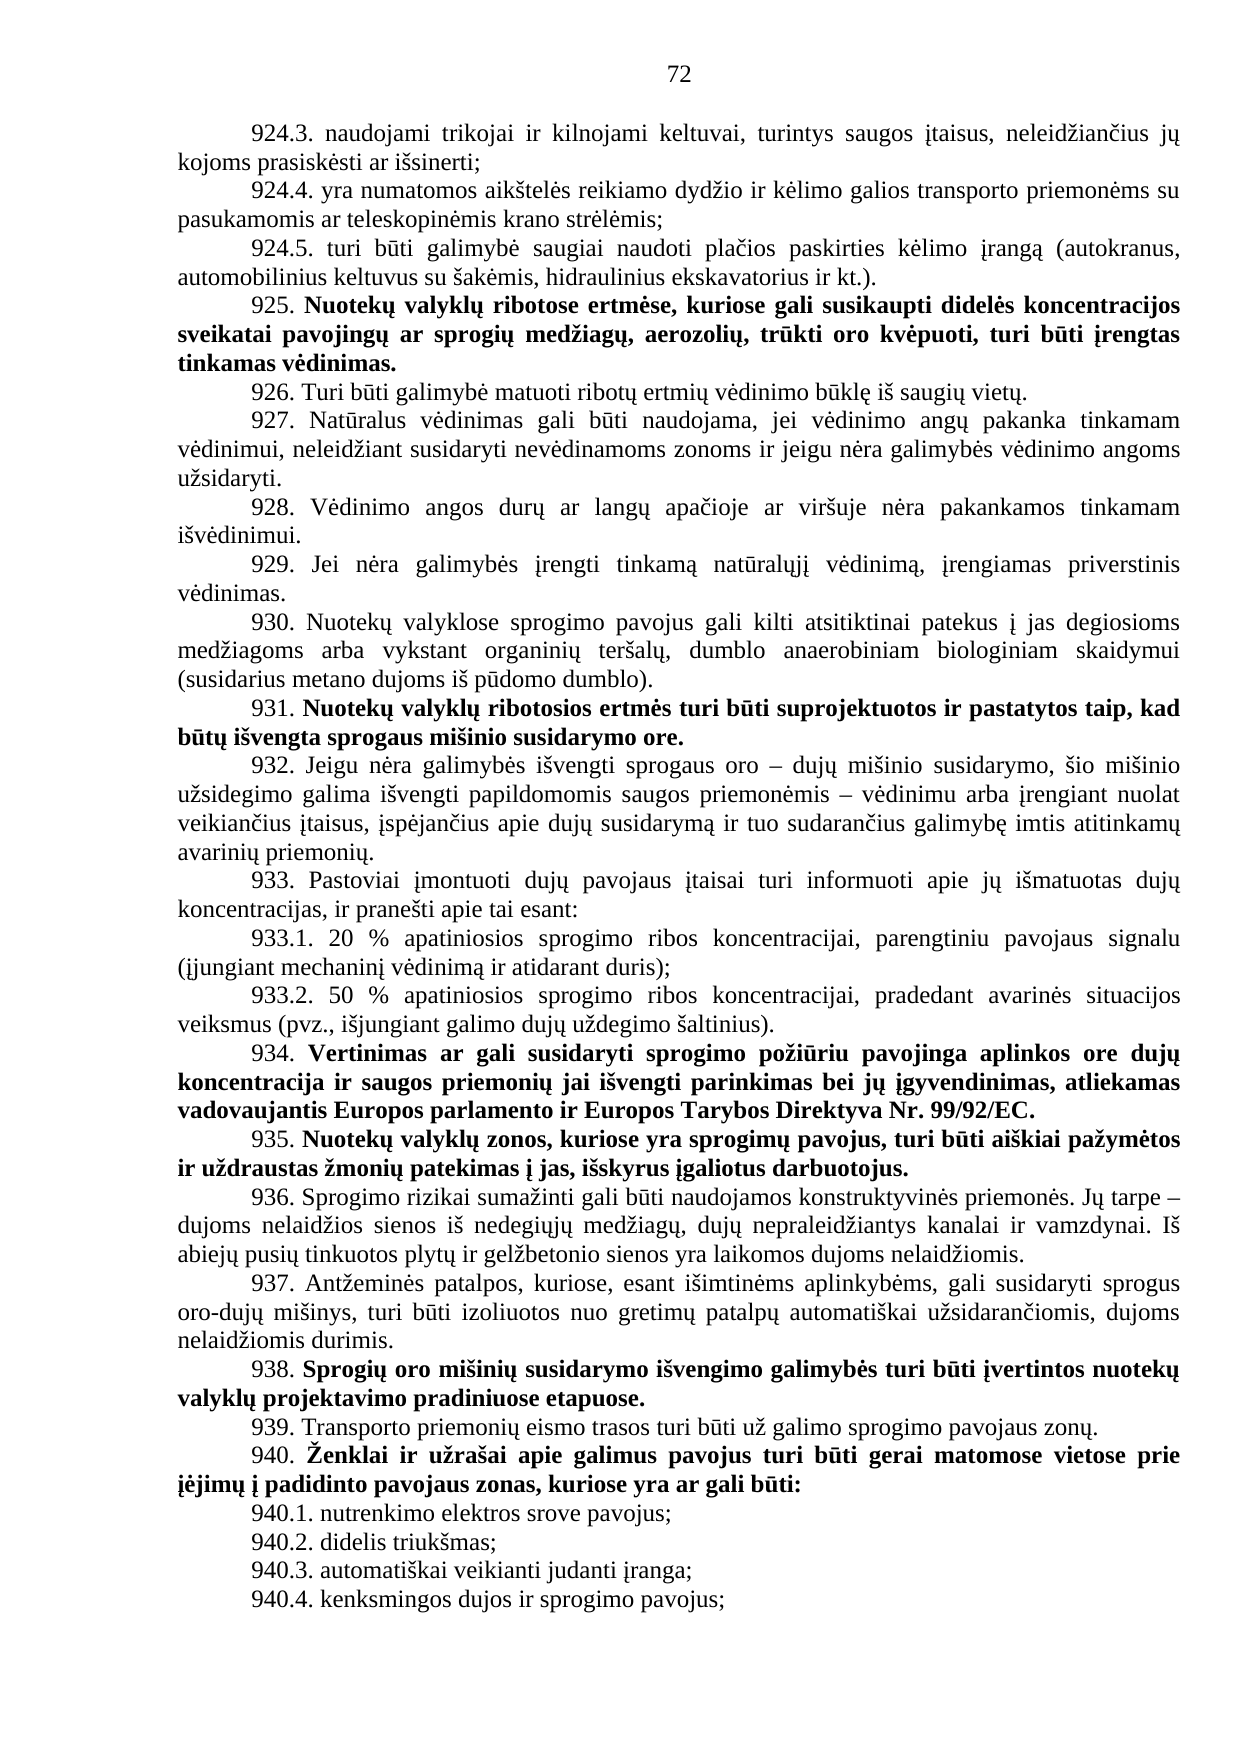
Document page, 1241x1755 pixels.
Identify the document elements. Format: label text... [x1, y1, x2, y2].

text 939. Transporto priemonių eismo trasos turi būti už galimo sprogimo pavojaus zonų. [177, 1412, 1181, 1441]
text 938. Sprogių oro mišinių susidarymo išvengimo galimybės turi būti įvertintos nuotekų valyklų projektavimo pradiniuose etapuose. [177, 1354, 1181, 1412]
text 924.4. yra numatomos aikštelės reikiamo dydžio ir kėlimo galios transporto priemonėms su pasukamomis ar teleskopinėmis krano strėlėmis; [177, 176, 1181, 233]
text 931. Nuotekų valyklų ribotosios ertmės turi būti suprojektuotos ir pastatytos taip, kad būtų išvengta sprogaus mišinio susidarymo ore. [177, 693, 1181, 751]
text 929. Jei nėra galimybės įrengti tinkamą natūralųjį vėdinimą, įrengiamas priverstinis vėdinimas. [177, 549, 1181, 607]
text 924.5. turi būti galimybė saugiai naudoti plačios paskirties kėlimo įrangą (autokranus, automobilinius keltuvus su šakėmis, hidraulinius ekskavatorius ir kt.). [177, 233, 1181, 291]
text 935. Nuotekų valyklų zonos, kuriose yra sprogimų pavojus, turi būti aiškiai pažymėtos ir uždraustas žmonių patekimas į jas, išskyrus įgaliotus darbuotojus. [177, 1124, 1181, 1182]
text 936. Sprogimo rizikai sumažinti gali būti naudojamos konstruktyvinės priemonės. Jų tarpe – dujoms nelaidžios sienos iš nedegiųjų medžiagų, dujų nepraleidžiantys kanalai ir vamzdynai. Iš abiejų pusių tinkuotos plytų ir gelžbetonio sienos yra laikomos dujoms nelaidžiomis. [177, 1182, 1181, 1268]
text 925. Nuotekų valyklų ribotose ertmėse, kuriose gali susikaupti didelės koncentracijos sveikatai pavojingų ar sprogių medžiagų, aerozolių, trūkti oro kvėpuoti, turi būti įrengtas tinkamas vėdinimas. [177, 291, 1181, 377]
text 924.3. naudojami trikojai ir kilnojami keltuvai, turintys saugos įtaisus, neleidžiančius jų kojoms prasiskėsti ar išsinerti; [177, 118, 1181, 176]
text 940.1. nutrenkimo elektros srove pavojus; [177, 1498, 1181, 1527]
text 940.2. didelis triukšmas; [177, 1527, 1181, 1556]
text 937. Antžeminės patalpos, kuriose, esant išimtinėms aplinkybėms, gali susidaryti sprogus oro-dujų mišinys, turi būti izoliuotos nuo gretimų patalpų automatiškai užsidarančiomis, dujoms nelaidžiomis durimis. [177, 1268, 1181, 1354]
text 933.2. 50 % apatiniosios sprogimo ribos koncentracijai, pradedant avarinės situacijos veiksmus (pvz., išjungiant galimo dujų uždegimo šaltinius). [177, 981, 1181, 1038]
text 940. Ženklai ir užrašai apie galimus pavojus turi būti gerai matomose vietose prie įėjimų į padidinto pavojaus zonas, kuriose yra ar gali būti: [177, 1441, 1181, 1498]
text 933. Pastoviai įmontuoti dujų pavojaus įtaisai turi informuoti apie jų išmatuotas dujų koncentracijas, ir pranešti apie tai esant: [177, 866, 1181, 923]
text 928. Vėdinimo angos durų ar langų apačioje ar viršuje nėra pakankamos tinkamam išvėdinimui. [177, 492, 1181, 549]
text 930. Nuotekų valyklose sprogimo pavojus gali kilti atsitiktinai patekus į jas degiosioms medžiagoms arba vykstant organinių teršalų, dumblo anaerobiniam biologiniam skaidymui (susidarius metano dujoms iš pūdomo dumblo). [177, 607, 1181, 693]
text 940.3. automatiškai veikianti judanti įranga; [177, 1556, 1181, 1584]
text 927. Natūralus vėdinimas gali būti naudojama, jei vėdinimo angų pakanka tinkamam vėdinimui, neleidžiant susidaryti nevėdinamoms zonoms ir jeigu nėra galimybės vėdinimo angoms užsidaryti. [177, 406, 1181, 492]
text 932. Jeigu nėra galimybės išvengti sprogaus oro – dujų mišinio susidarymo, šio mišinio užsidegimo galima išvengti papildomomis saugos priemonėmis – vėdinimu arba įrengiant nuolat veikiančius įtaisus, įspėjančius apie dujų susidarymą ir tuo sudarančius galimybę imtis atitinkamų avarinių priemonių. [177, 751, 1181, 866]
text 926. Turi būti galimybė matuoti ribotų ertmių vėdinimo būklę iš saugių vietų. [177, 377, 1181, 406]
text 933.1. 20 % apatiniosios sprogimo ribos koncentracijai, parengtiniu pavojaus signalu (įjungiant mechaninį vėdinimą ir atidarant duris); [177, 923, 1181, 981]
text 934. Vertinimas ar gali susidaryti sprogimo požiūriu pavojinga aplinkos ore dujų koncentracija ir saugos priemonių jai išvengti parinkimas bei jų įgyvendinimas, atliekamas vadovaujantis Europos parlamento ir Europos Tarybos Direktyva Nr. 99/92/EC. [177, 1038, 1181, 1124]
text 940.4. kenksmingos dujos ir sprogimo pavojus; [177, 1584, 1181, 1613]
